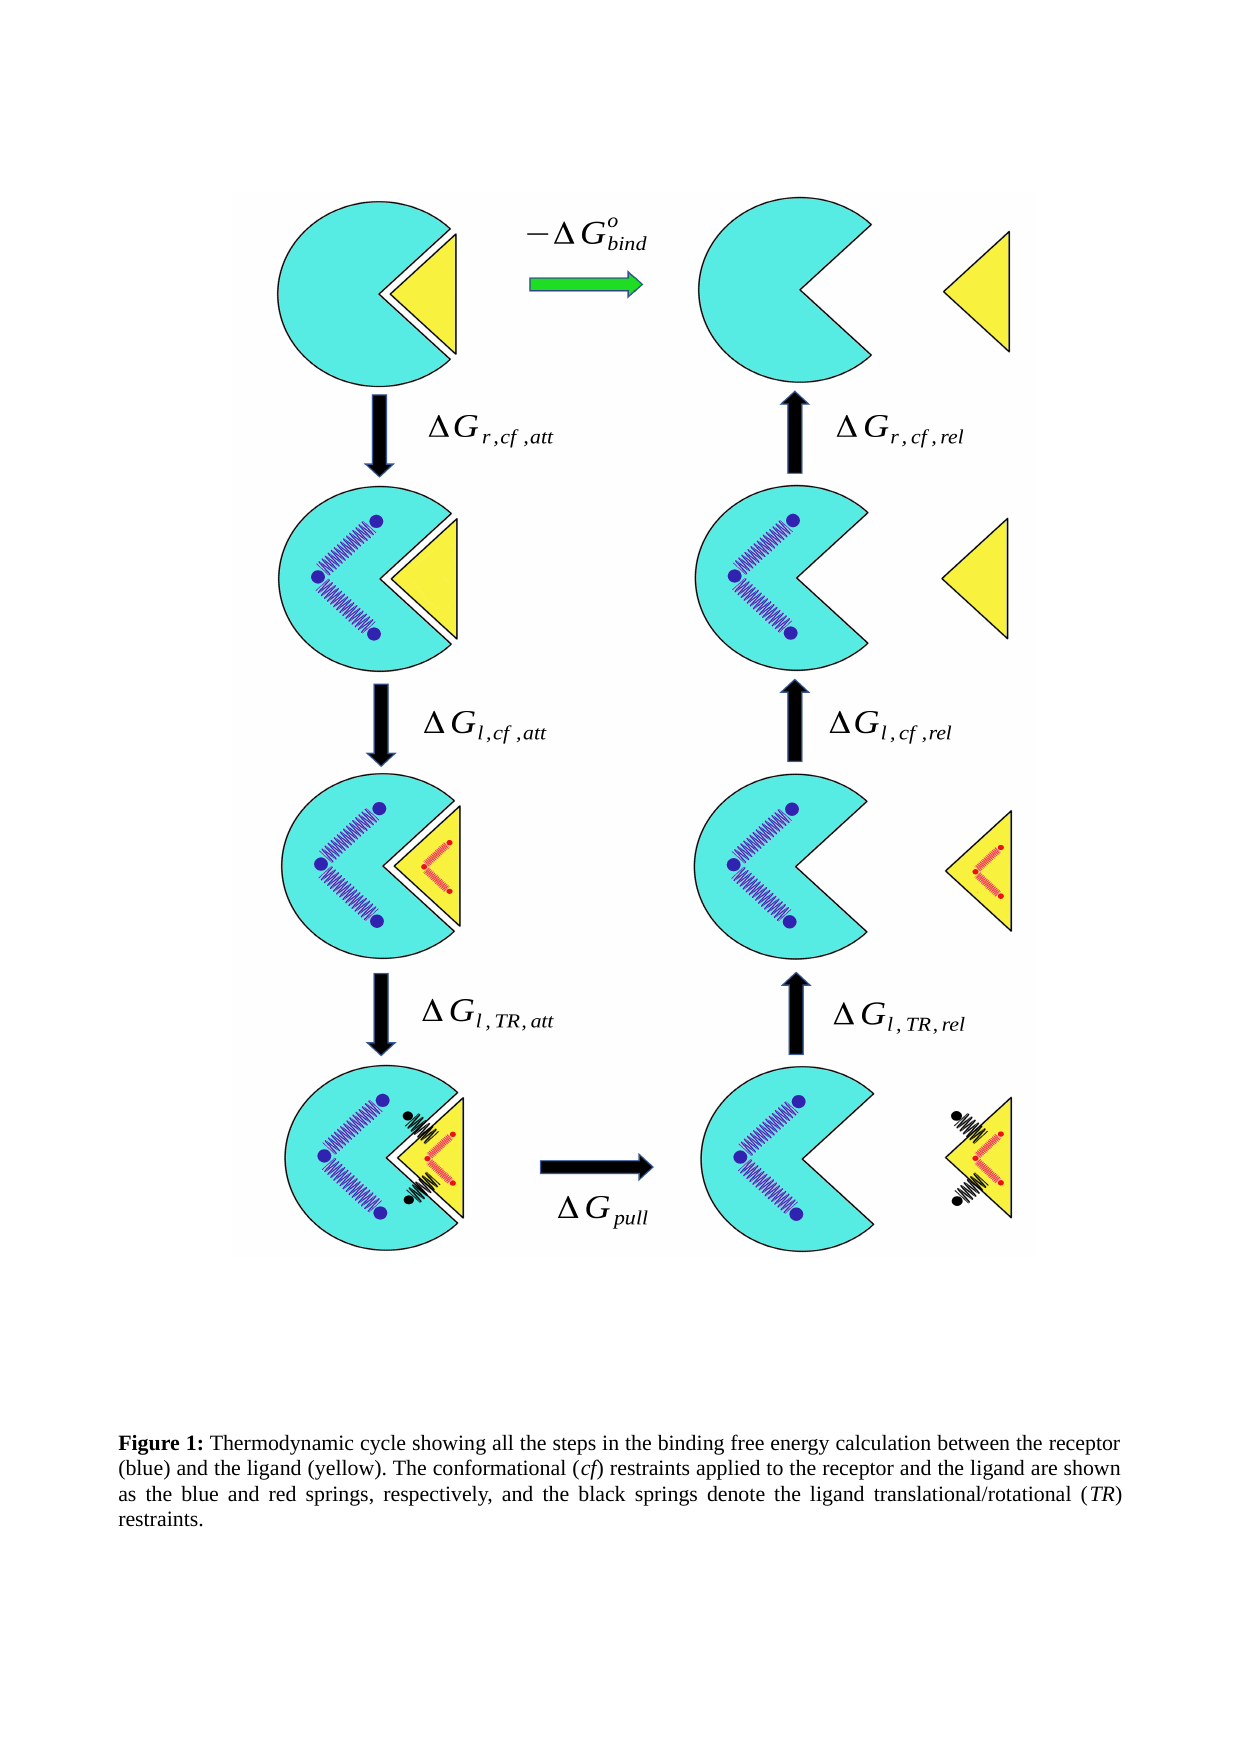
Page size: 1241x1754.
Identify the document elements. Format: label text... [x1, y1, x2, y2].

picture [232, 191, 1037, 1258]
text Figure 1: Thermodynamic cycle showing all the steps in the binding free energy calculation between the receptor (blue) and the ligand (yellow). The conformational (cf) restraints applied to the receptor and the ligand are shown as the blue and red springs, respectively, and the black springs denote the ligand translational/rotational (TR) restraints. [118, 1430, 1122, 1531]
